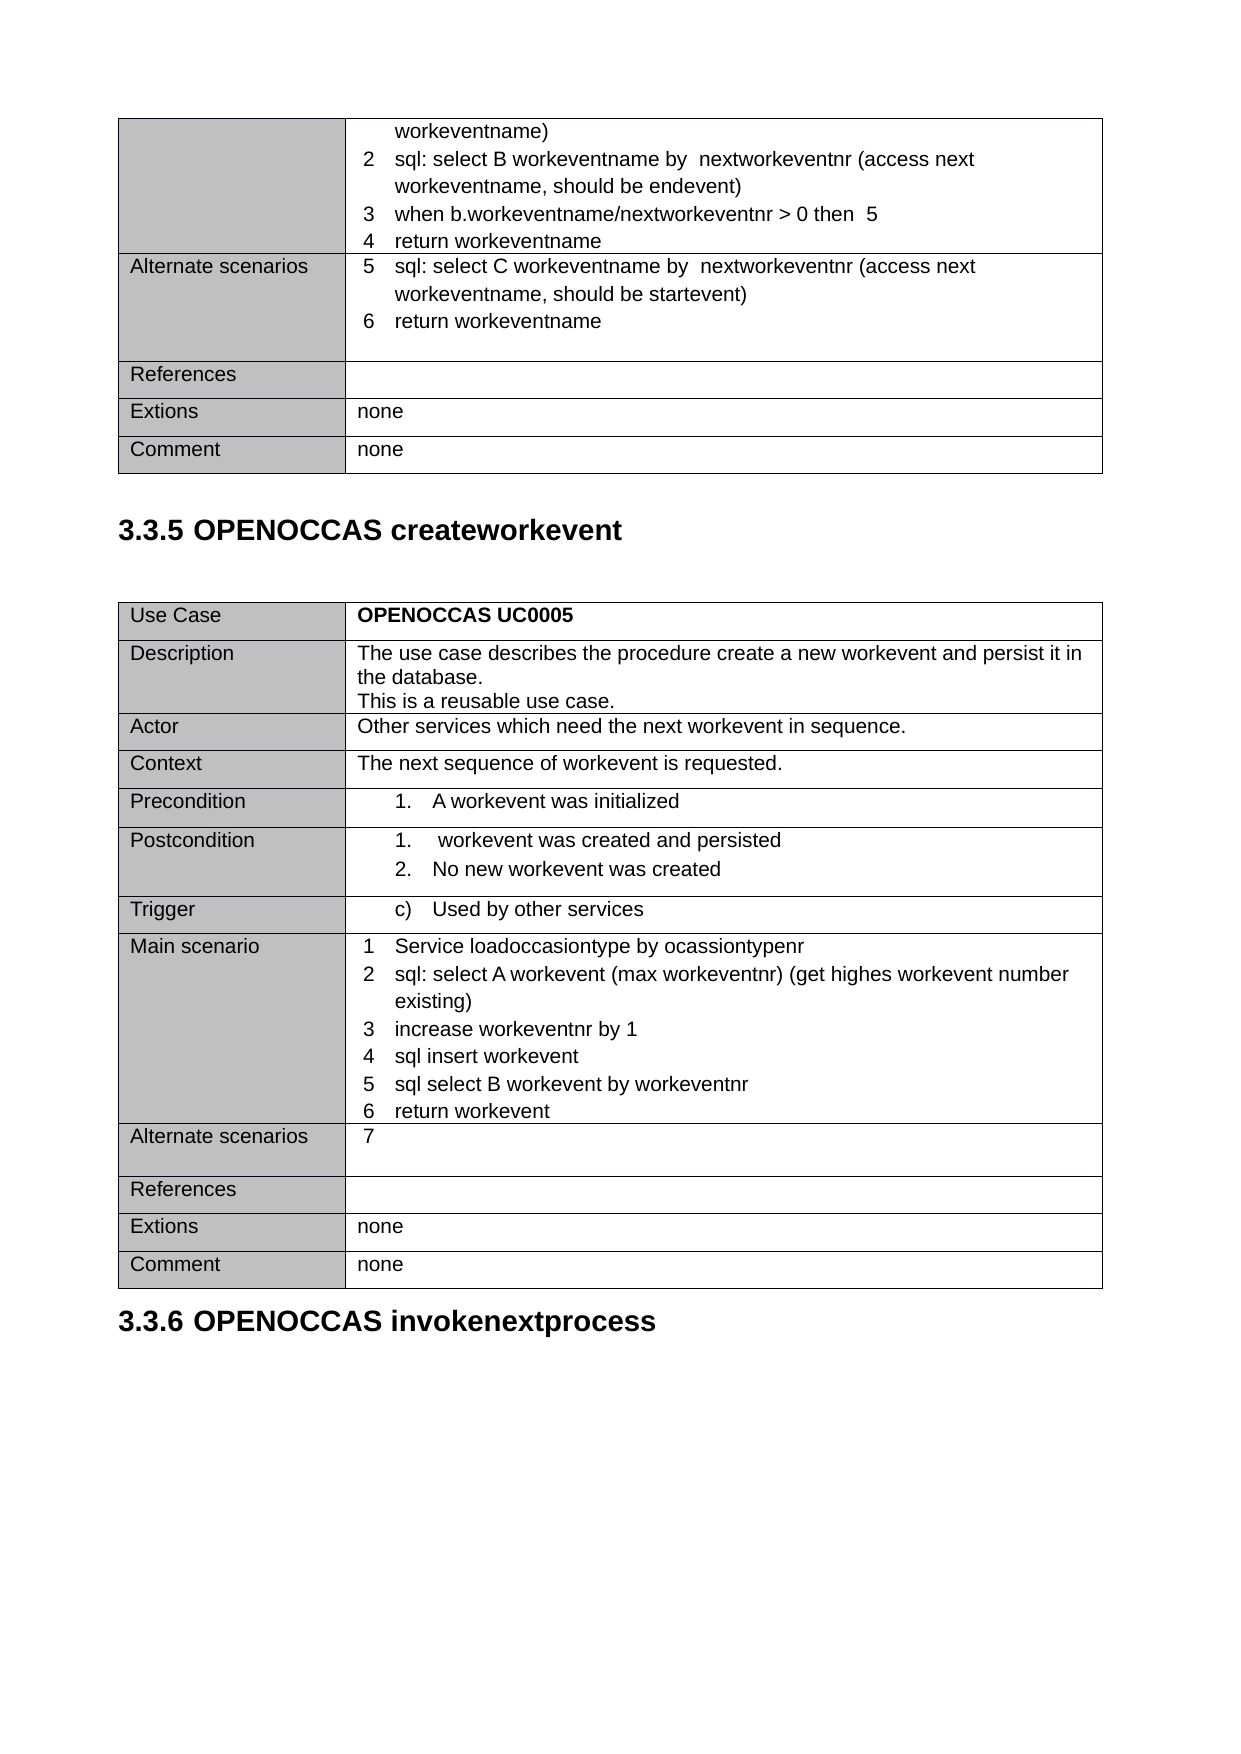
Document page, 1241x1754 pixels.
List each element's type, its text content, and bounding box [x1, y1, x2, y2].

table_cell Alternate scenarios [119, 254, 345, 361]
table_cell Alternate scenarios [119, 1124, 345, 1176]
table_cell workeventname) sql: select B workeventname by nextworkeventnr (access next workeventname, should be endevent) when b.workeventname/nextworkeventnr > 0 then 5 return workeventname [346, 119, 1102, 253]
table_cell Description [119, 641, 345, 713]
table_cell The use case describes the procedure create a new workevent and persist it in the database. This is a reusable use case. [346, 641, 1102, 713]
table_cell Trigger [119, 897, 345, 933]
table_cell The next sequence of workevent is requested. [346, 751, 1102, 788]
table_cell Extions [119, 399, 345, 436]
table_header OPENOCCAS UC0005 [346, 603, 1102, 640]
table_cell Precondition [119, 789, 345, 827]
table_cell workevent was created and persisted No new workevent was created [346, 828, 1102, 896]
table_cell sql: select C workeventname by nextworkeventnr (access next workeventname, should be startevent) return workeventname [346, 254, 1102, 361]
table_cell none [346, 399, 1102, 436]
table_cell Comment [119, 437, 345, 473]
table_cell none [346, 1214, 1102, 1251]
table_cell Extions [119, 1214, 345, 1251]
table_cell [346, 1124, 1102, 1176]
table_cell Other services which need the next workevent in sequence. [346, 714, 1102, 750]
table_cell References [119, 1177, 345, 1213]
table_cell [346, 362, 1102, 398]
table_cell Actor [119, 714, 345, 750]
table_cell none [346, 1252, 1102, 1288]
table_cell References [119, 362, 345, 398]
table_cell Postcondition [119, 828, 345, 896]
table_cell [119, 119, 345, 253]
table_cell [346, 1177, 1102, 1213]
table_cell Main scenario [119, 934, 345, 1123]
table_cell Service loadoccasiontype by ocassiontypenr sql: select A workevent (max workeventnr) (get highes workevent number existing) increase workeventnr by 1 sql insert workevent sql select B workevent by workeventnr return workevent [346, 934, 1102, 1123]
table_cell Comment [119, 1252, 345, 1288]
subtitle OPENOCCAS createworkevent [118, 513, 1122, 546]
table_cell Context [119, 751, 345, 788]
table_cell A workevent was initialized [346, 789, 1102, 827]
table_header Use Case [119, 603, 345, 640]
table_cell Used by other services [346, 897, 1102, 933]
table_cell none [346, 437, 1102, 473]
subtitle OPENOCCAS invokenextprocess [118, 1304, 1122, 1337]
